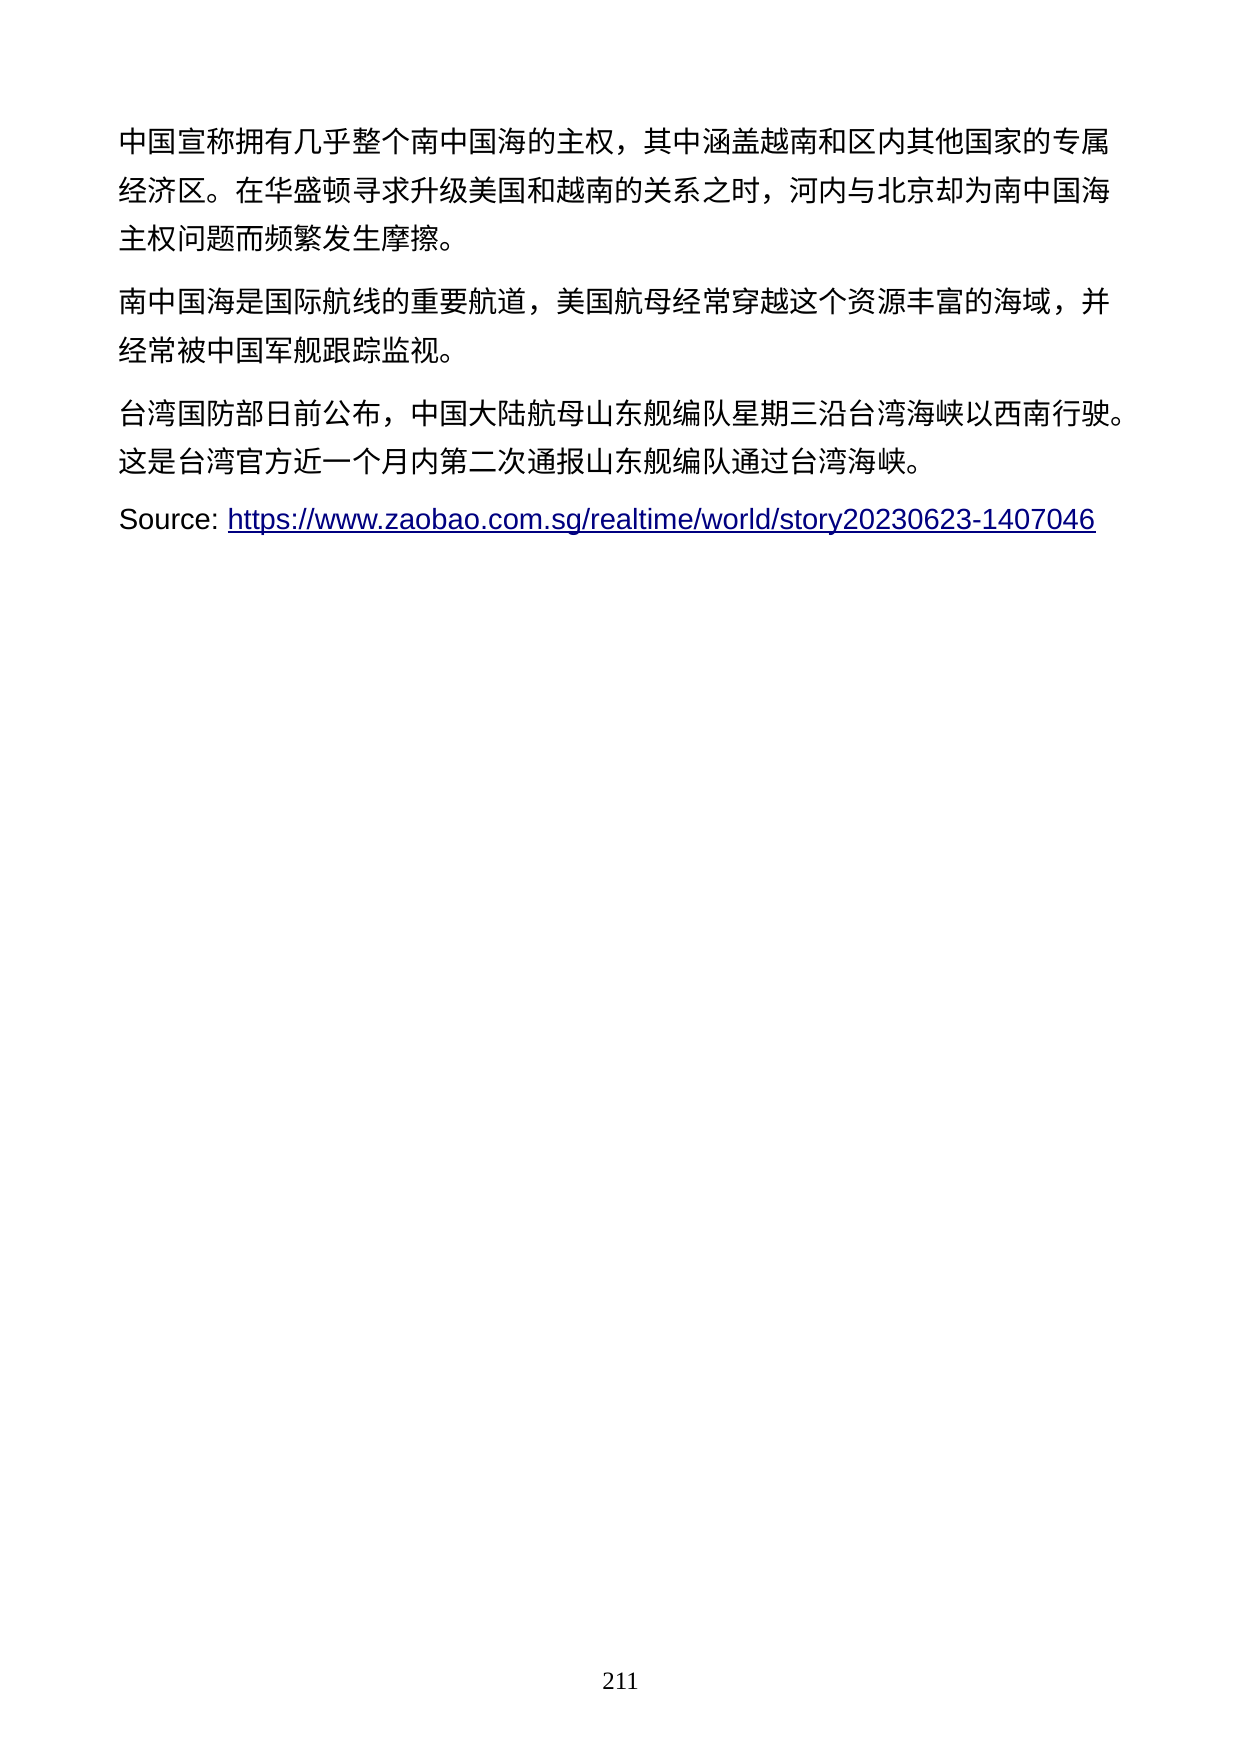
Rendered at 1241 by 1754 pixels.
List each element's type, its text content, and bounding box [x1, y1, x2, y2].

text 南中国海是国际航线的重要航道，美国航母经常穿越这个资源丰富的海域，并经常被中国军舰跟踪监视。 [118, 279, 1122, 369]
text 台湾国防部日前公布，中国大陆航母山东舰编队星期三沿台湾海峡以西南行驶。这是台湾官方近一个月内第二次通报山东舰编队通过台湾海峡。 [118, 390, 1122, 481]
text 中国宣称拥有几乎整个南中国海的主权，其中涵盖越南和区内其他国家的专属经济区。在华盛顿寻求升级美国和越南的关系之时，河内与北京却为南中国海主权问题而频繁发生摩擦。 [118, 118, 1122, 258]
text Source: https://www.zaobao.com.sg/realtime/world/story20230623-1407046 [118, 502, 1122, 536]
